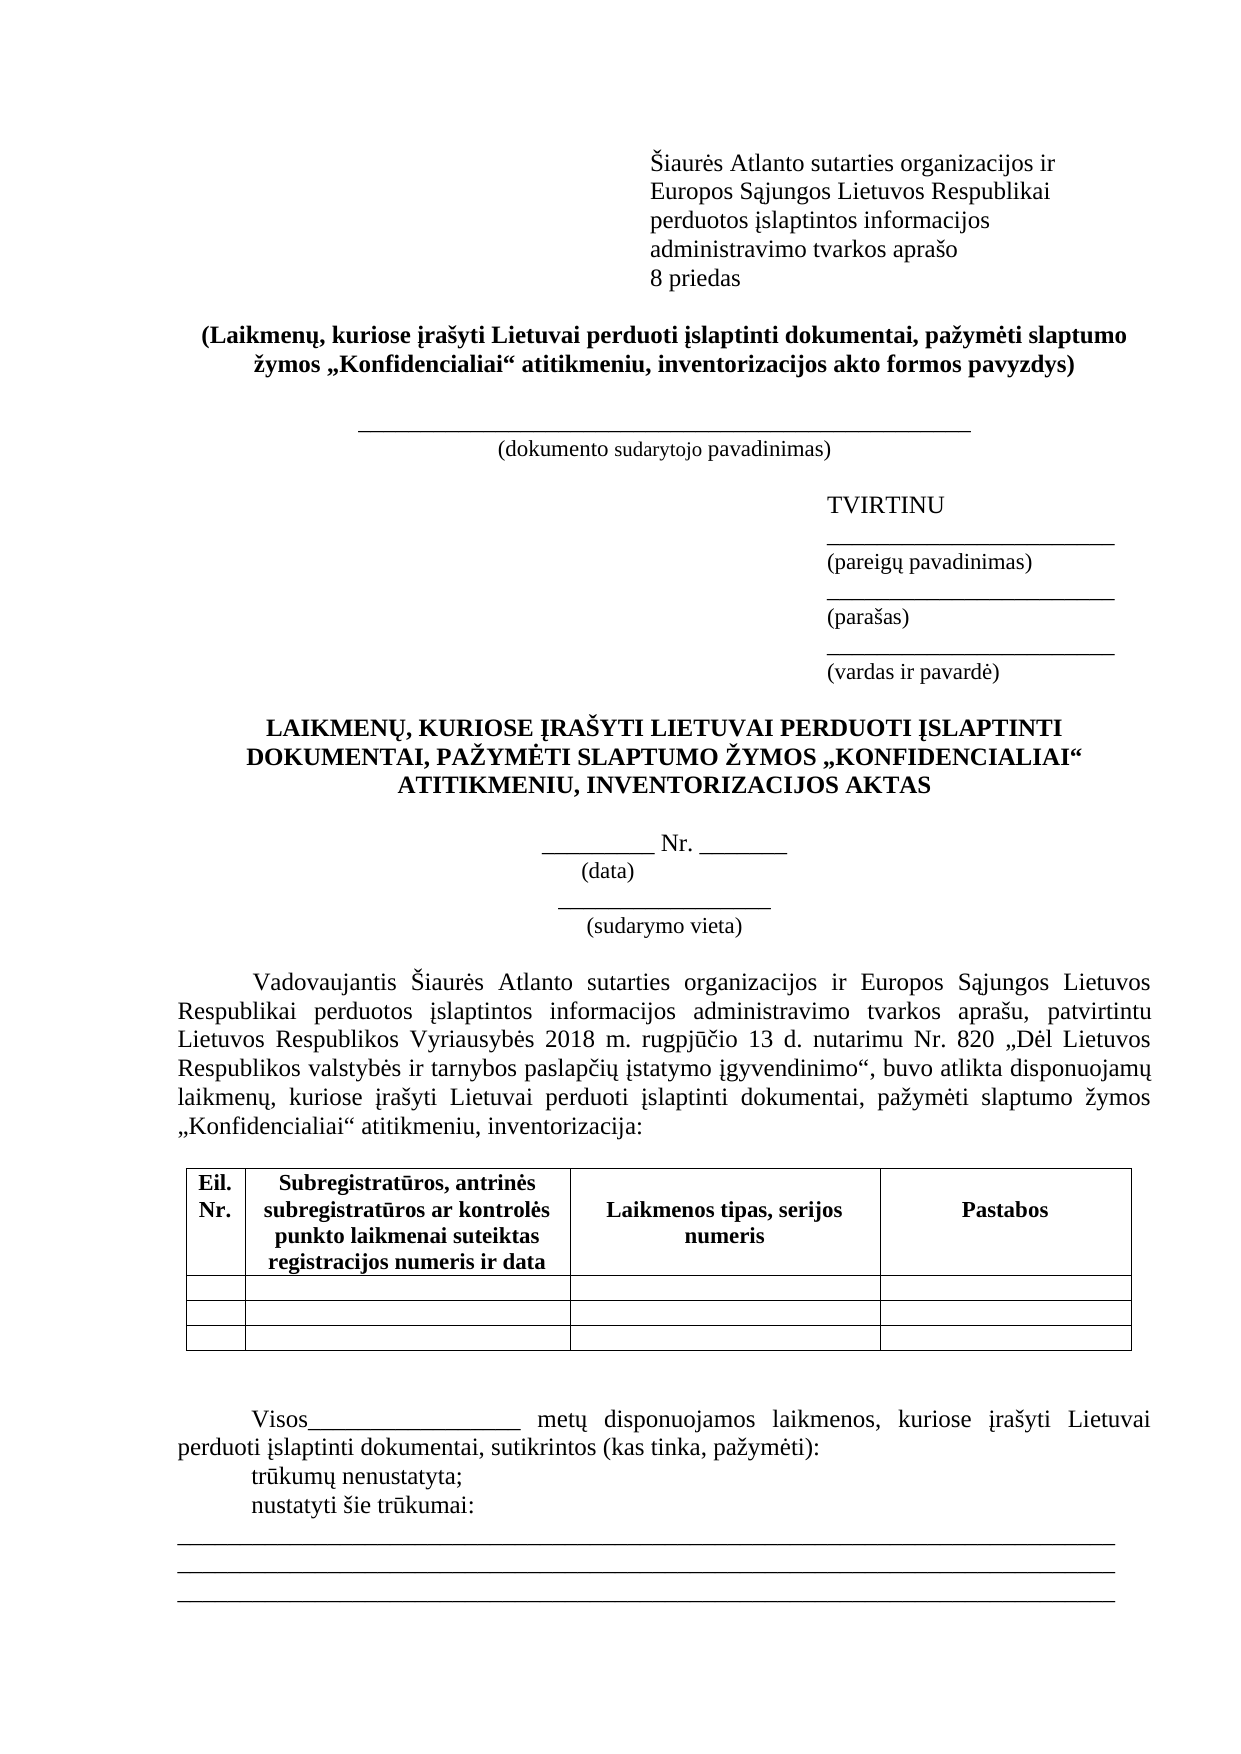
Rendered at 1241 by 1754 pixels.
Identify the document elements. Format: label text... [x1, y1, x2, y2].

text Vadovaujantis Šiaurės Atlanto sutarties organizacijos ir Europos Sąjungos Lietuvos Respublikai perduotos įslaptintos informacijos administravimo tvarkos aprašu, patvirtintu Lietuvos Respublikos Vyriausybės 2018 m. rugpjūčio 13 d. nutarimu Nr. 820 „Dėl Lietuvos Respublikos valstybės ir tarnybos paslapčių įstatymo įgyvendinimo“, buvo atlikta disponuojamų laikmenų, kuriose įrašyti Lietuvai perduoti įslaptinti dokumentai, pažymėti slaptumo žymos „Konfidencialiai“ atitikmeniu, inventorizacija: [177, 967, 1152, 1139]
text (parašas) [177, 603, 1152, 629]
text _______________________ [177, 574, 1152, 603]
table_cell [187, 1301, 245, 1325]
text ___________________________________________________________________________ [177, 1547, 1152, 1576]
table_cell [881, 1276, 1131, 1300]
text ___________________________________________________________________________ [177, 1519, 1152, 1547]
text nustatyti šie trūkumai: [177, 1490, 1152, 1519]
table_header Pastabos [881, 1169, 1131, 1275]
text Europos Sąjungos Lietuvos Respublikai perduotos įslaptintos informacijos administravimo tvarkos aprašo [650, 176, 1152, 263]
text (Laikmenų, kuriose įrašyti Lietuvai perduoti įslaptinti dokumentai, pažymėti slaptumo žymos „Konfidencialiai“ atitikmeniu, inventorizacijos akto formos pavyzdys) [177, 320, 1152, 378]
table_cell [187, 1326, 245, 1350]
text 8 priedas [650, 263, 1152, 291]
text _________________________________________________ [177, 406, 1152, 435]
text _______________________ [177, 629, 1152, 658]
table_cell [571, 1326, 880, 1350]
text Šiaurės Atlanto sutarties organizacijos ir [650, 148, 1152, 176]
text _______________________ [177, 519, 1152, 548]
text LAIKMENŲ, KURIOSE ĮRAŠYTI LIETUVAI PERDUOTI ĮSLAPTINTI DOKUMENTAI, PAŽYMĖTI SLAPTUMO ŽYMOS „KONFIDENCIALIAI“ ATITIKMENIU, INVENTORIZACIJOS AKTAS [177, 713, 1152, 799]
table_cell [246, 1326, 570, 1350]
text (dokumento sudarytojo pavadinimas) [177, 435, 1152, 461]
text (sudarymo vieta) [177, 912, 1152, 938]
text (pareigų pavadinimas) [177, 548, 1152, 574]
text ___________________________________________________________________________ [177, 1576, 1152, 1605]
table_cell [246, 1276, 570, 1300]
table_header Laikmenos tipas, serijos numeris [571, 1169, 880, 1275]
text (vardas ir pavardė) [177, 658, 1152, 684]
table_cell [571, 1276, 880, 1300]
text Visos_________________ metų disponuojamos laikmenos, kuriose įrašyti Lietuvai perduoti įslaptinti dokumentai, sutikrintos (kas tinka, pažymėti): [177, 1404, 1152, 1461]
table_header Eil. Nr. [187, 1169, 245, 1275]
text _________ Nr. _______ [177, 828, 1152, 857]
text trūkumų nenustatyta; [177, 1461, 1152, 1490]
table_cell [571, 1301, 880, 1325]
text _________________ [177, 883, 1152, 912]
text (data) [177, 857, 1152, 883]
table_cell [881, 1326, 1131, 1350]
table_header Subregistratūros, antrinės subregistratūros ar kontrolės punkto laikmenai suteiktas registracijos numeris ir data [246, 1169, 570, 1275]
table_cell [246, 1301, 570, 1325]
table_cell [881, 1301, 1131, 1325]
text TVIRTINU [177, 490, 1152, 519]
table_cell [187, 1276, 245, 1300]
